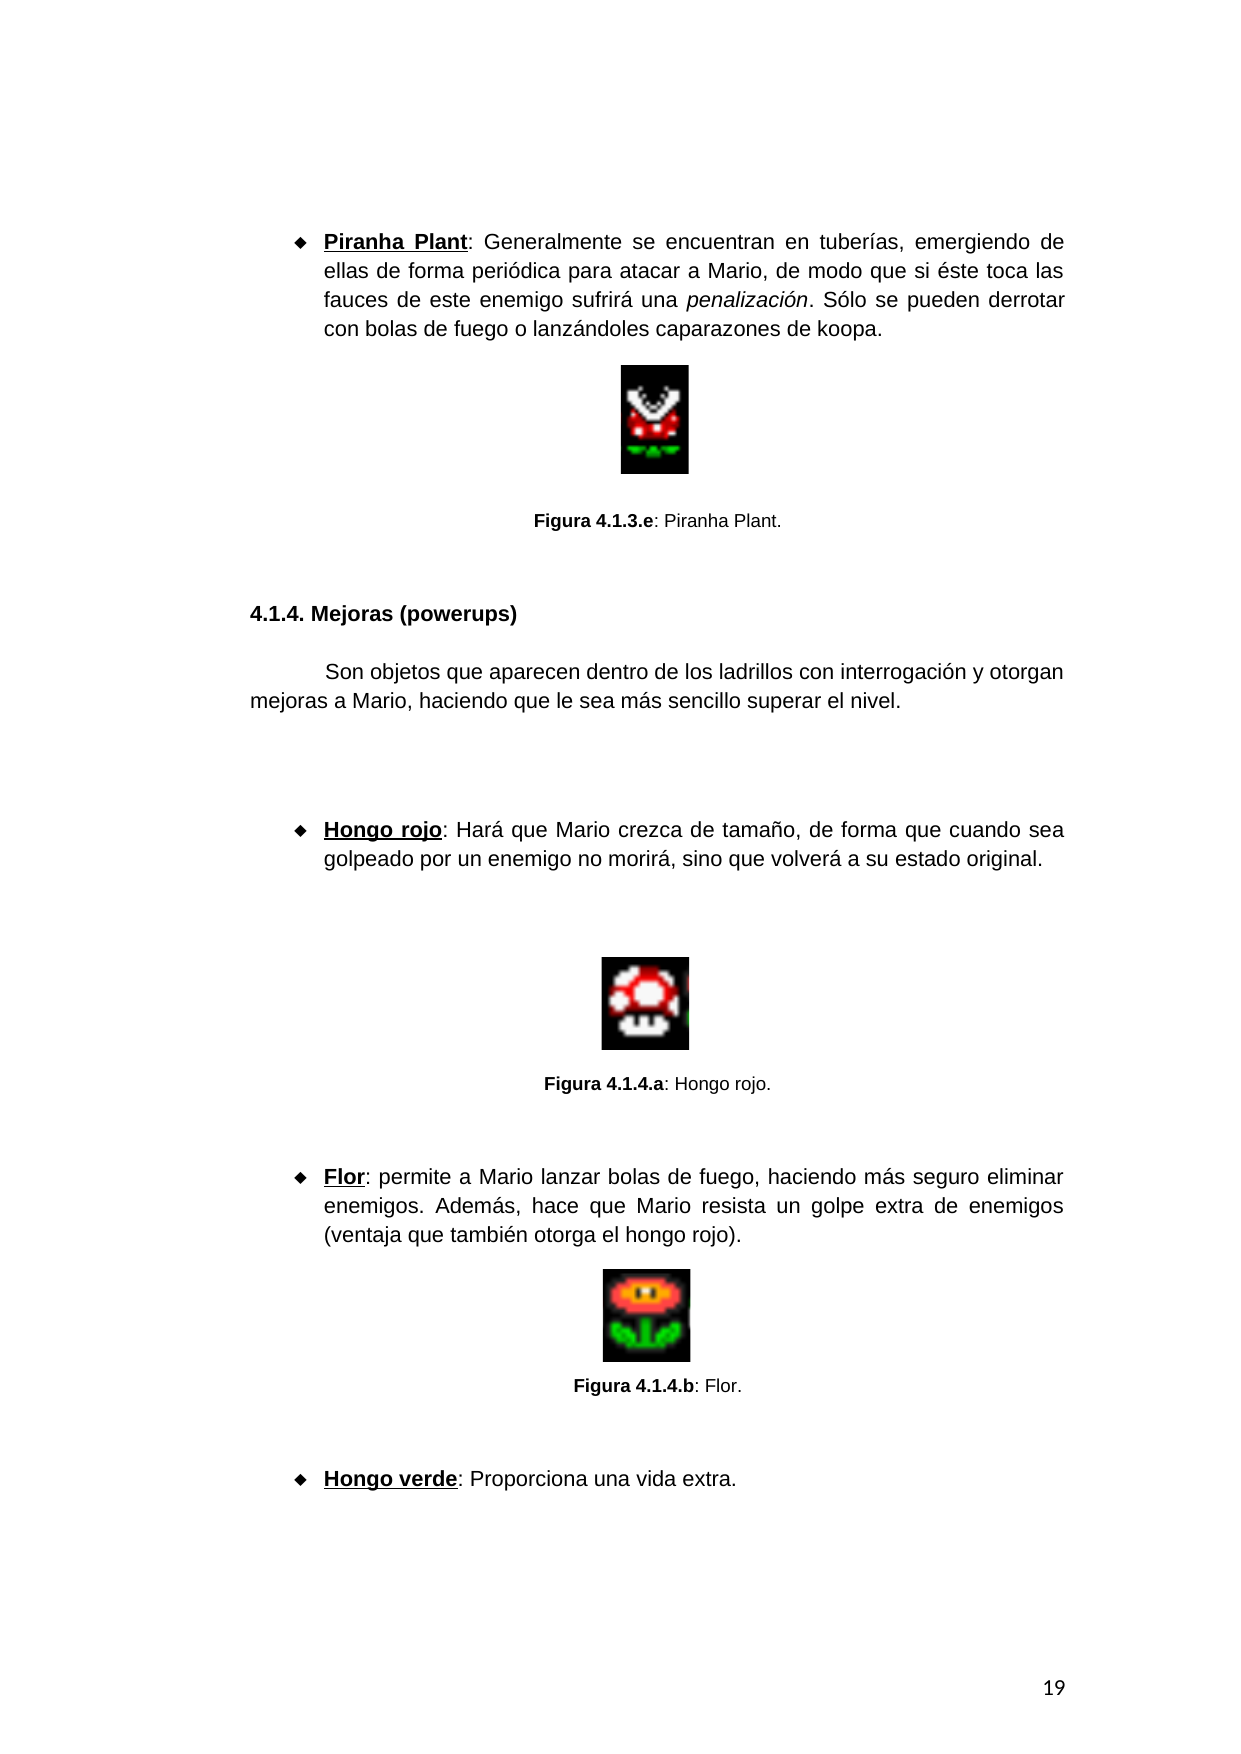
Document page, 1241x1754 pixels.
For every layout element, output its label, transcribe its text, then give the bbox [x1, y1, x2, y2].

text Figura 4.1.4.a: Hongo rojo. [250, 1073, 1065, 1094]
text Figura 4.1.3.e: Piranha Plant. [250, 510, 1065, 532]
text Son objetos que aparecen dentro de los ladrillos con interrogación y otorgan mejoras a Mario, haciendo que le sea más sencillo superar el nivel. [175, 659, 1065, 713]
list Piranha Plant: Generalmente se encuentran en tuberías, emergiendo de ellas de forma periódica para atacar a Mario, de modo que si éste toca las fauces de este enemigo sufrirá una penalización. Sólo se pueden derrotar con bolas de fuego o lanzándoles caparazones de koopa. [294, 229, 1065, 341]
picture [620, 365, 689, 474]
text Figura 4.1.4.b: Flor. [250, 1375, 1065, 1397]
picture [602, 1269, 691, 1362]
list Hongo rojo: Hará que Mario crezca de tamaño, de forma que cuando sea golpeado por un enemigo no morirá, sino que volverá a su estado original. [294, 816, 1065, 871]
text 4.1.4. Mejoras (powerups) [175, 601, 1065, 626]
picture [601, 957, 690, 1050]
list Hongo verde: Proporciona una vida extra. [294, 1466, 1065, 1491]
list Flor: permite a Mario lanzar bolas de fuego, haciendo más seguro eliminar enemigos. Además, hace que Mario resista un golpe extra de enemigos (ventaja que también otorga el hongo rojo). [294, 1164, 1065, 1247]
